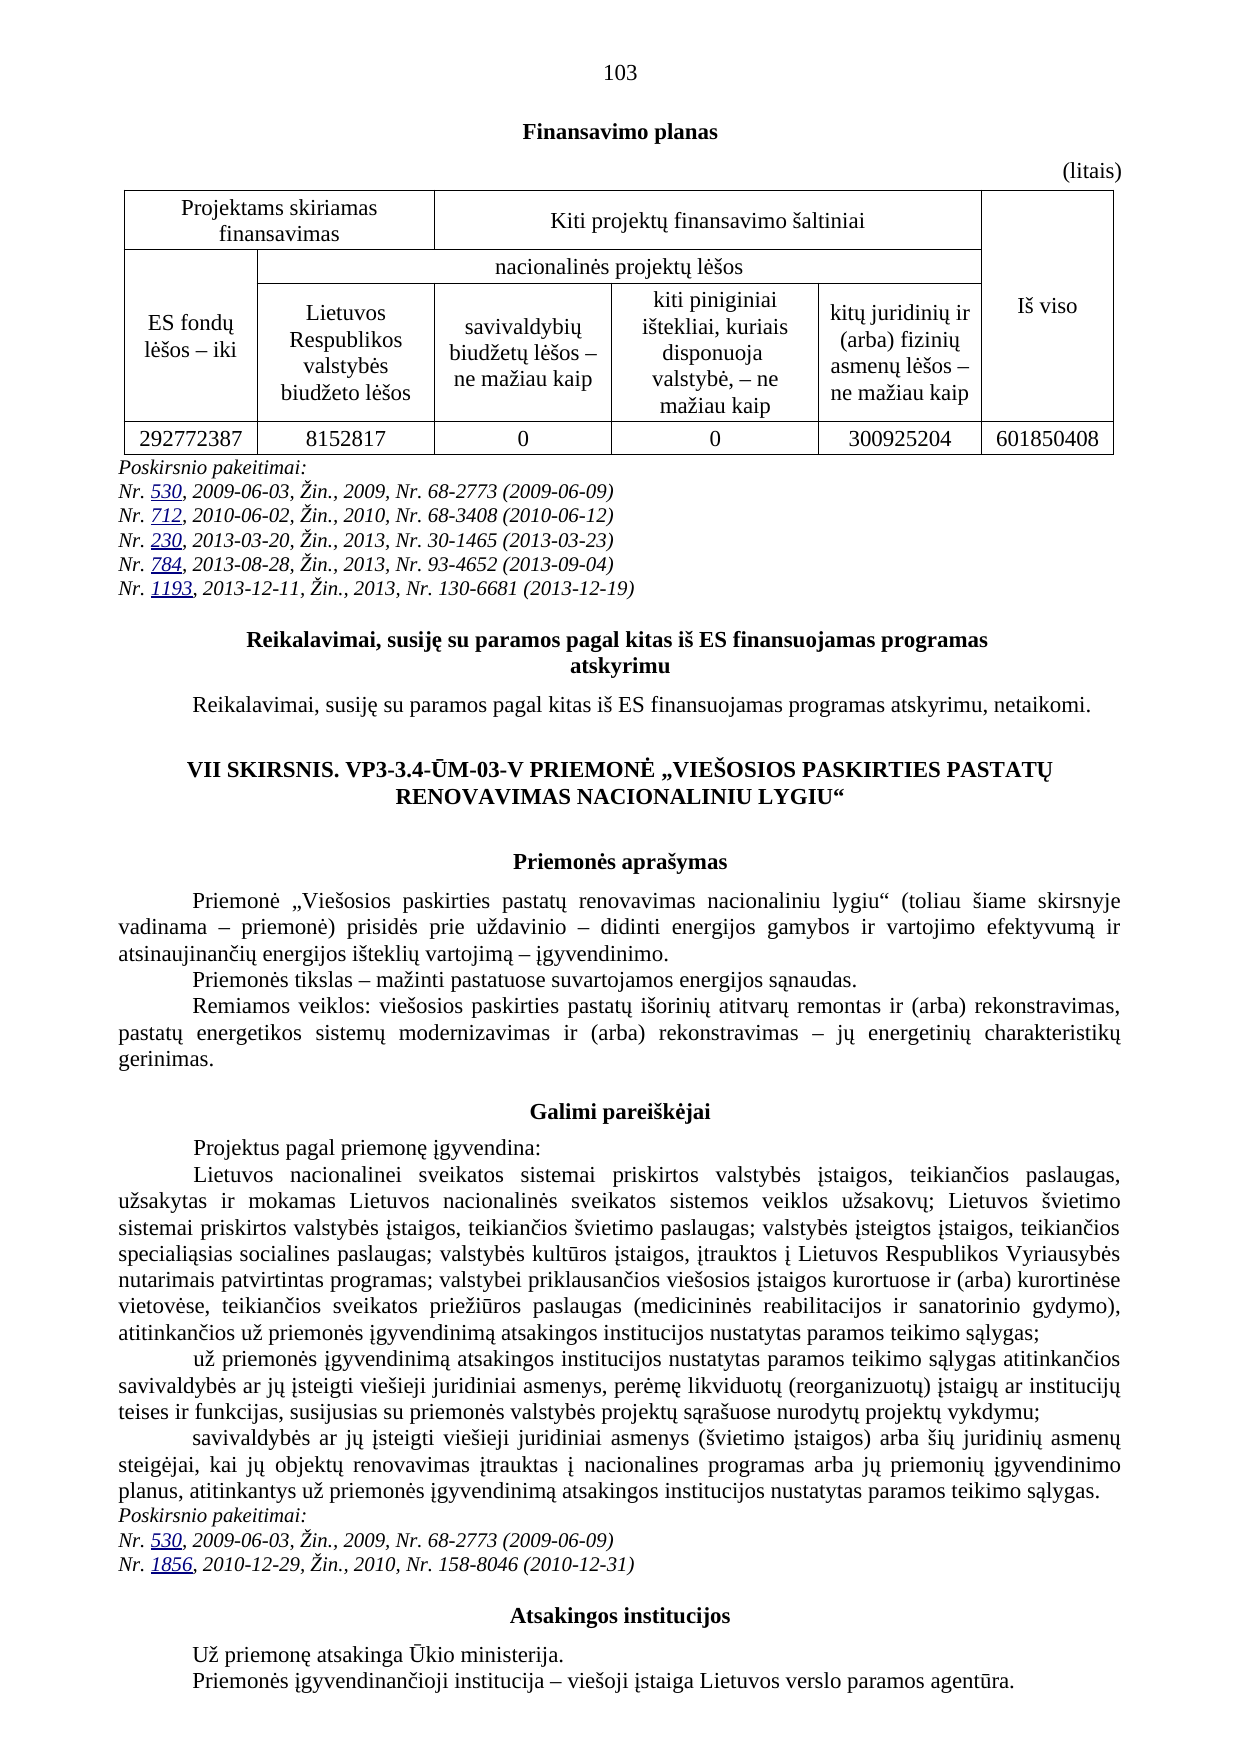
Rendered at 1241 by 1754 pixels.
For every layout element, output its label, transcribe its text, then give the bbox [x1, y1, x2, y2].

text Nr. 530, 2009-06-03, Žin., 2009, Nr. 68-2773 (2009-06-09) [118, 479, 1122, 503]
list Finansavimo planas [118, 118, 1122, 144]
text Nr. 1193, 2013-12-11, Žin., 2013, Nr. 130-6681 (2013-12-19) [118, 576, 1122, 600]
text Lietuvos nacionalinei sveikatos sistemai priskirtos valstybės įstaigos, teikiančios paslaugas, užsakytas ir mokamas Lietuvos nacionalinės sveikatos sistemos veiklos užsakovų; Lietuvos švietimo sistemai priskirtos valstybės įstaigos, teikiančios švietimo paslaugas; valstybės įsteigtos įstaigos, teikiančios specialiąsias socialines paslaugas; valstybės kultūros įstaigos, įtrauktos į Lietuvos Respublikos Vyriausybės nutarimais patvirtintas programas; valstybei priklausančios viešosios įstaigos kurortuose ir (arba) kurortinėse vietovėse, teikiančios sveikatos priežiūros paslaugas (medicininės reabilitacijos ir sanatorinio gydymo), atitinkančios už priemonės įgyvendinimą atsakingos institucijos nustatytas paramos teikimo sąlygas; [118, 1161, 1122, 1345]
table_cell 292772387 [125, 422, 257, 454]
table_header Projektams skiriamas finansavimas [125, 191, 434, 249]
table_cell 8152817 [258, 422, 434, 454]
text Nr. 712, 2010-06-02, Žin., 2010, Nr. 68-3408 (2010-06-12) [118, 503, 1122, 527]
text už priemonės įgyvendinimą atsakingos institucijos nustatytas paramos teikimo sąlygas atitinkančios savivaldybės ar jų įsteigti viešieji juridiniai asmenys, perėmę likviduotų (reorganizuotų) įstaigų ar institucijų teises ir funkcijas, susijusias su priemonės valstybės projektų sąrašuose nurodytų projektų vykdymu; [118, 1345, 1122, 1424]
text Galimi pareiškėjai [118, 1098, 1122, 1124]
text Poskirsnio pakeitimai: [118, 455, 1122, 479]
table_cell kiti piniginiai ištekliai, kuriais disponuoja valstybė, – ne mažiau kaip [612, 284, 818, 421]
text Priemonės aprašymas [118, 848, 1122, 874]
table_cell Lietuvos Respublikos valstybės biudžeto lėšos [258, 284, 434, 421]
table_header Kiti projektų finansavimo šaltiniai [435, 191, 981, 249]
text Poskirsnio pakeitimai: [118, 1503, 1122, 1527]
table_cell 0 [612, 422, 818, 454]
text Remiamos veiklos: viešosios paskirties pastatų išorinių atitvarų remontas ir (arba) rekonstravimas, pastatų energetikos sistemų modernizavimas ir (arba) rekonstravimas – jų energetinių charakteristikų gerinimas. [118, 992, 1122, 1071]
text savivaldybės ar jų įsteigti viešieji juridiniai asmenys (švietimo įstaigos) arba šių juridinių asmenų steigėjai, kai jų objektų renovavimas įtrauktas į nacionalines programas arba jų priemonių įgyvendinimo planus, atitinkantys už priemonės įgyvendinimą atsakingos institucijos nustatytas paramos teikimo sąlygas. [118, 1424, 1122, 1503]
table_cell ES fondų lėšos – iki [125, 250, 257, 421]
table_cell nacionalinės projektų lėšos [258, 250, 981, 282]
text Nr. 1856, 2010-12-29, Žin., 2010, Nr. 158-8046 (2010-12-31) [118, 1552, 1122, 1576]
table_cell kitų juridinių ir (arba) fizinių asmenų lėšos – ne mažiau kaip [819, 284, 981, 421]
text Priemonės tikslas – mažinti pastatuose suvartojamos energijos sąnaudas. [118, 966, 1122, 992]
text Nr. 530, 2009-06-03, Žin., 2009, Nr. 68-2773 (2009-06-09) [118, 1527, 1122, 1552]
table_cell 0 [435, 422, 611, 454]
text Reikalavimai, susiję su paramos pagal kitas iš ES finansuojamas programas atskyrimu [118, 626, 1122, 679]
table_cell 300925204 [819, 422, 981, 454]
text Nr. 784, 2013-08-28, Žin., 2013, Nr. 93-4652 (2013-09-04) [118, 552, 1122, 576]
text Nr. 230, 2013-03-20, Žin., 2013, Nr. 30-1465 (2013-03-23) [118, 527, 1122, 552]
text Reikalavimai, susiję su paramos pagal kitas iš ES finansuojamas programas atskyrimu, netaikomi. [118, 691, 1122, 718]
text Atsakingos institucijos [118, 1602, 1122, 1628]
table_cell savivaldybių biudžetų lėšos – ne mažiau kaip [435, 284, 611, 421]
text Už priemonę atsakinga Ūkio ministerija. [118, 1641, 1122, 1667]
text Priemonė „Viešosios paskirties pastatų renovavimas nacionaliniu lygiu“ (toliau šiame skirsnyje vadinama – priemonė) prisidės prie uždavinio – didinti energijos gamybos ir vartojimo efektyvumą ir atsinaujinančių energijos išteklių vartojimą – įgyvendinimo. [118, 887, 1122, 966]
text Priemonės įgyvendinančioji institucija – viešoji įstaiga Lietuvos verslo paramos agentūra. [118, 1667, 1122, 1693]
table_header Iš viso [982, 191, 1113, 421]
text Projektus pagal priemonę įgyvendina: [118, 1134, 1122, 1161]
table_cell 601850408 [982, 422, 1113, 454]
list (litais) [118, 157, 1122, 183]
text VII SKIRSNIS. VP3-3.4-ŪM-03-V PRIEMONĖ „VIEŠOSIOS PASKIRTIES PASTATŲ RENOVAVIMAS NACIONALINIU LYGIU“ [118, 756, 1122, 809]
